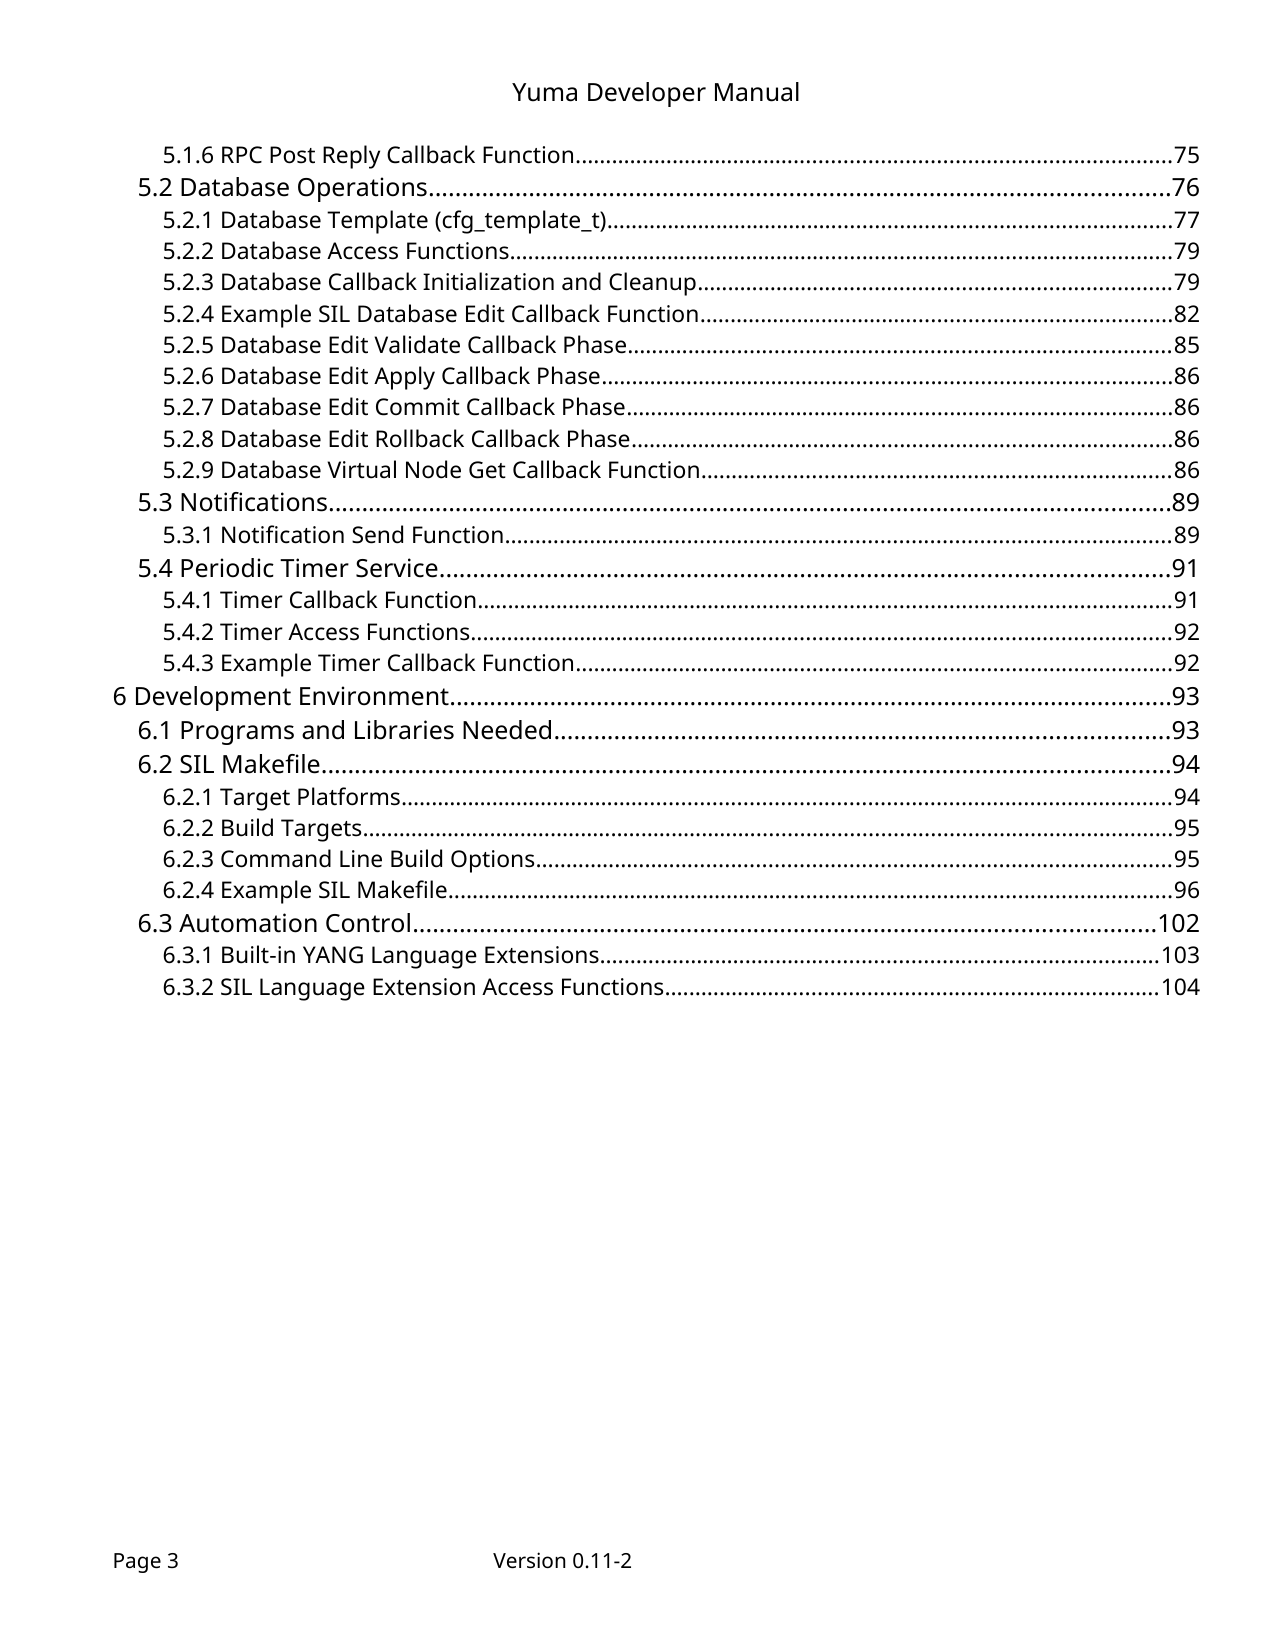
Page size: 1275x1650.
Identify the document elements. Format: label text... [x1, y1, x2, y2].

text 5.2.4 Example SIL Database Edit Callback Function 82 [162, 298, 1200, 329]
text 5.2 Database Operations 76 [137, 170, 1200, 204]
text 6 Development Environment 93 [112, 678, 1200, 712]
text 5.2.9 Database Virtual Node Get Callback Function 86 [162, 454, 1200, 485]
text 5.3 Notifications 89 [137, 485, 1200, 519]
text 6.2.3 Command Line Build Options 95 [162, 843, 1200, 874]
text 5.4.2 Timer Access Functions 92 [162, 616, 1200, 647]
text 5.4.3 Example Timer Callback Function 92 [162, 647, 1200, 678]
text 6.1 Programs and Libraries Needed 93 [137, 712, 1200, 746]
text 6.2.4 Example SIL Makefile 96 [162, 874, 1200, 905]
text 5.2.5 Database Edit Validate Callback Phase 85 [162, 329, 1200, 360]
text 5.3.1 Notification Send Function 89 [162, 519, 1200, 550]
text 6.2 SIL Makefile 94 [137, 746, 1200, 780]
text 5.2.1 Database Template (cfg_template_t) 77 [162, 204, 1200, 235]
text 5.2.7 Database Edit Commit Callback Phase 86 [162, 391, 1200, 423]
text 5.1.6 RPC Post Reply Callback Function 75 [162, 138, 1200, 170]
text 5.2.2 Database Access Functions 79 [162, 235, 1200, 266]
text 5.4 Periodic Timer Service 91 [137, 550, 1200, 584]
text 5.2.3 Database Callback Initialization and Cleanup 79 [162, 266, 1200, 298]
text 5.2.8 Database Edit Rollback Callback Phase 86 [162, 423, 1200, 454]
text 6.3.2 SIL Language Extension Access Functions 104 [162, 971, 1200, 1002]
text 6.2.1 Target Platforms 94 [162, 780, 1200, 812]
text 6.2.2 Build Targets 95 [162, 812, 1200, 843]
text 6.3.1 Built-in YANG Language Extensions 103 [162, 939, 1200, 971]
text 5.2.6 Database Edit Apply Callback Phase 86 [162, 360, 1200, 391]
text 6.3 Automation Control 102 [137, 905, 1200, 939]
text 5.4.1 Timer Callback Function 91 [162, 584, 1200, 616]
